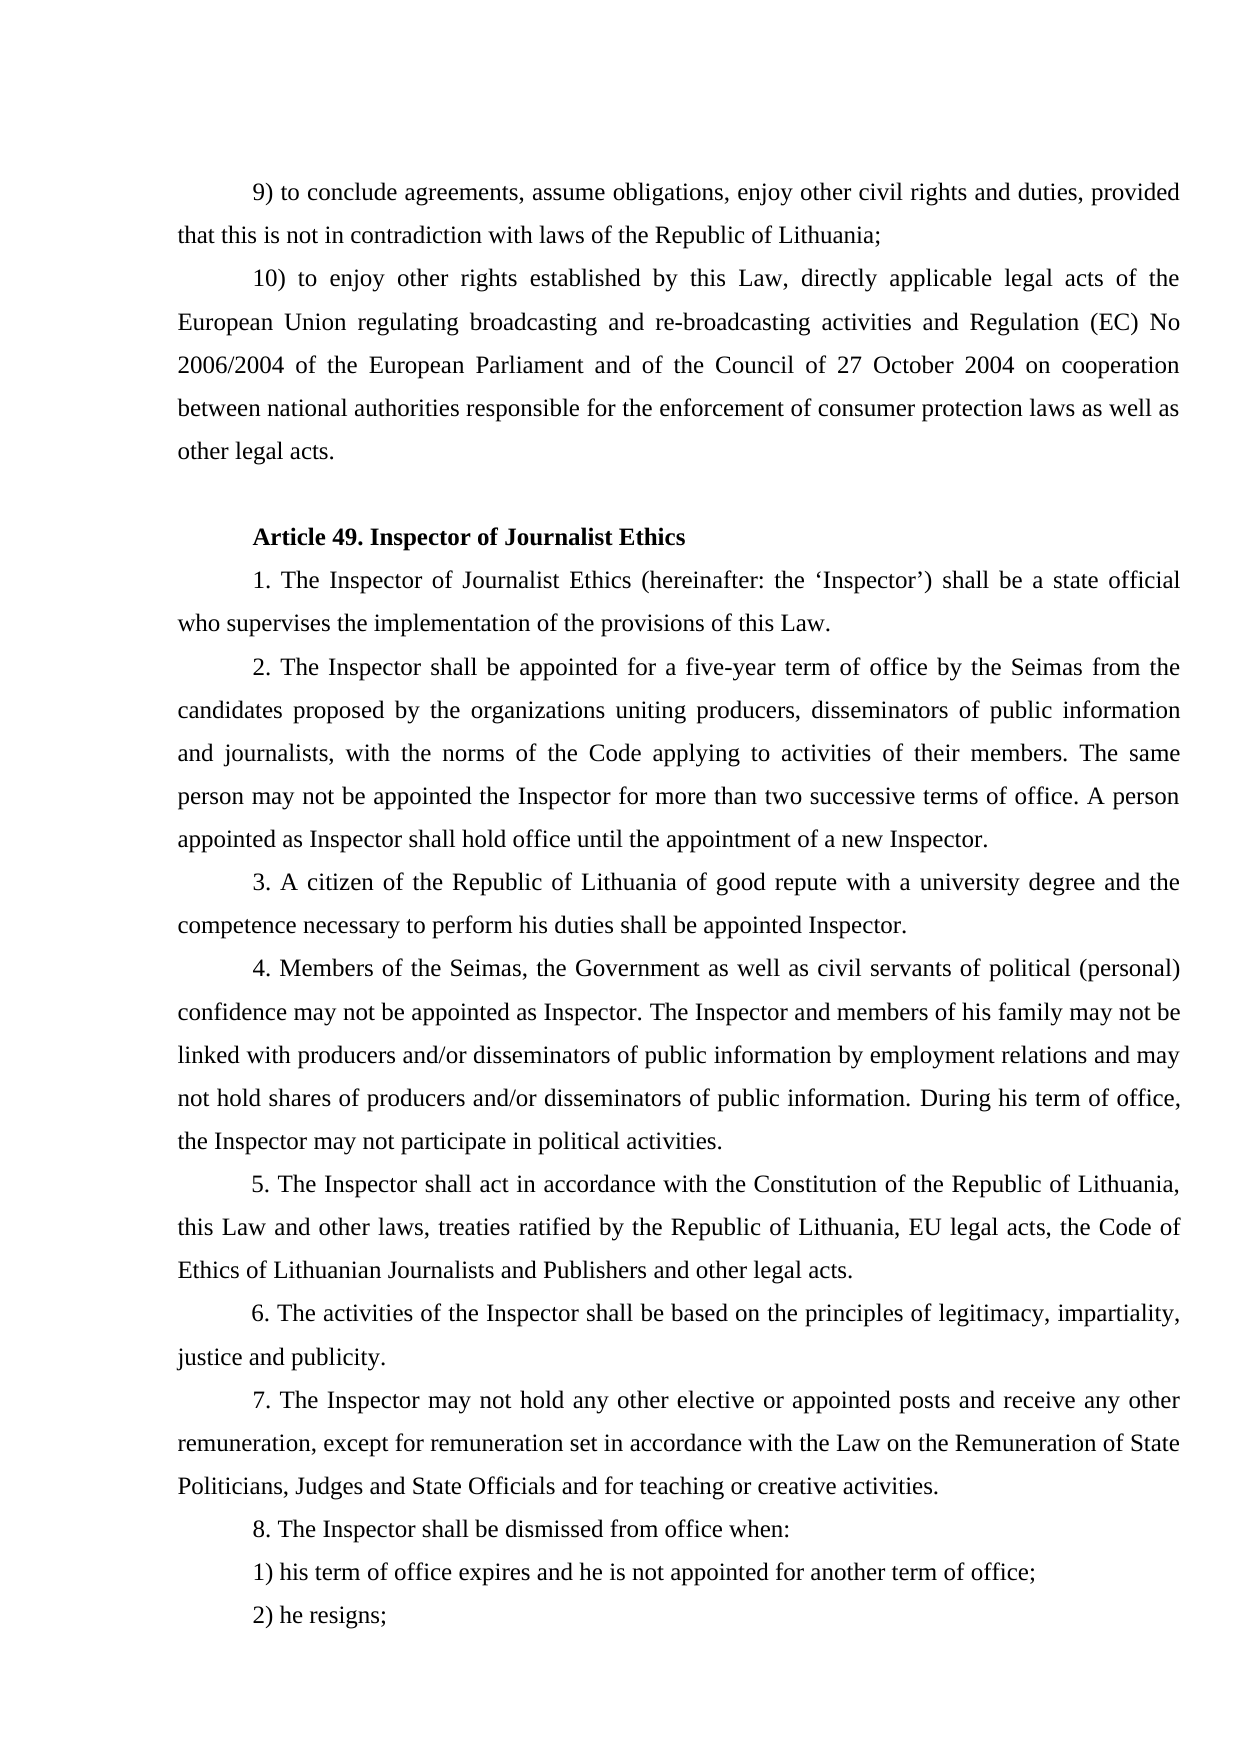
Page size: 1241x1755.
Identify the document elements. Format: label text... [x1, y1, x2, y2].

text 7. The Inspector may not hold any other elective or appointed posts and receive any other remuneration, except for remuneration set in accordance with the Law on the Remuneration of State Politicians, Judges and State Officials and for teaching or creative activities. [177, 1385, 1181, 1500]
text 4. Members of the Seimas, the Government as well as civil servants of political (personal) confidence may not be appointed as Inspector. The Inspector and members of his family may not be linked with producers and/or disseminators of public information by employment relations and may not hold shares of producers and/or disseminators of public information. During his term of office, the Inspector may not participate in political activities. [177, 953, 1181, 1155]
text Article 49. Inspector of Journalist Ethics [177, 522, 1181, 551]
text 6. The activities of the Inspector shall be based on the principles of legitimacy, impartiality, justice and publicity. [177, 1298, 1181, 1370]
text 1) his term of office expires and he is not appointed for another term of office; [177, 1557, 1181, 1586]
text 8. The Inspector shall be dismissed from office when: [177, 1514, 1181, 1543]
text 10) to enjoy other rights established by this Law, directly applicable legal acts of the European Union regulating broadcasting and re-broadcasting activities and Regulation (EC) No 2006/2004 of the European Parliament and of the Council of 27 October 2004 on cooperation between national authorities responsible for the enforcement of consumer protection laws as well as other legal acts. [177, 263, 1181, 465]
text 5. The Inspector shall act in accordance with the Constitution of the Republic of Lithuania, this Law and other laws, treaties ratified by the Republic of Lithuania, EU legal acts, the Code of Ethics of Lithuanian Journalists and Publishers and other legal acts. [177, 1169, 1181, 1284]
text 3. A citizen of the Republic of Lithuania of good repute with a university degree and the competence necessary to perform his duties shall be appointed Inspector. [177, 867, 1181, 939]
text 2) he resigns; [177, 1600, 1181, 1629]
text 2. The Inspector shall be appointed for a five-year term of office by the Seimas from the candidates proposed by the organizations uniting producers, disseminators of public information and journalists, with the norms of the Code applying to activities of their members. The same person may not be appointed the Inspector for more than two successive terms of office. A person appointed as Inspector shall hold office until the appointment of a new Inspector. [177, 652, 1181, 853]
text 9) to conclude agreements, assume obligations, enjoy other civil rights and duties, provided that this is not in contradiction with laws of the Republic of Lithuania; [177, 177, 1181, 249]
text 1. The Inspector of Journalist Ethics (hereinafter: the ‘Inspector’) shall be a state official who supervises the implementation of the provisions of this Law. [177, 565, 1181, 637]
